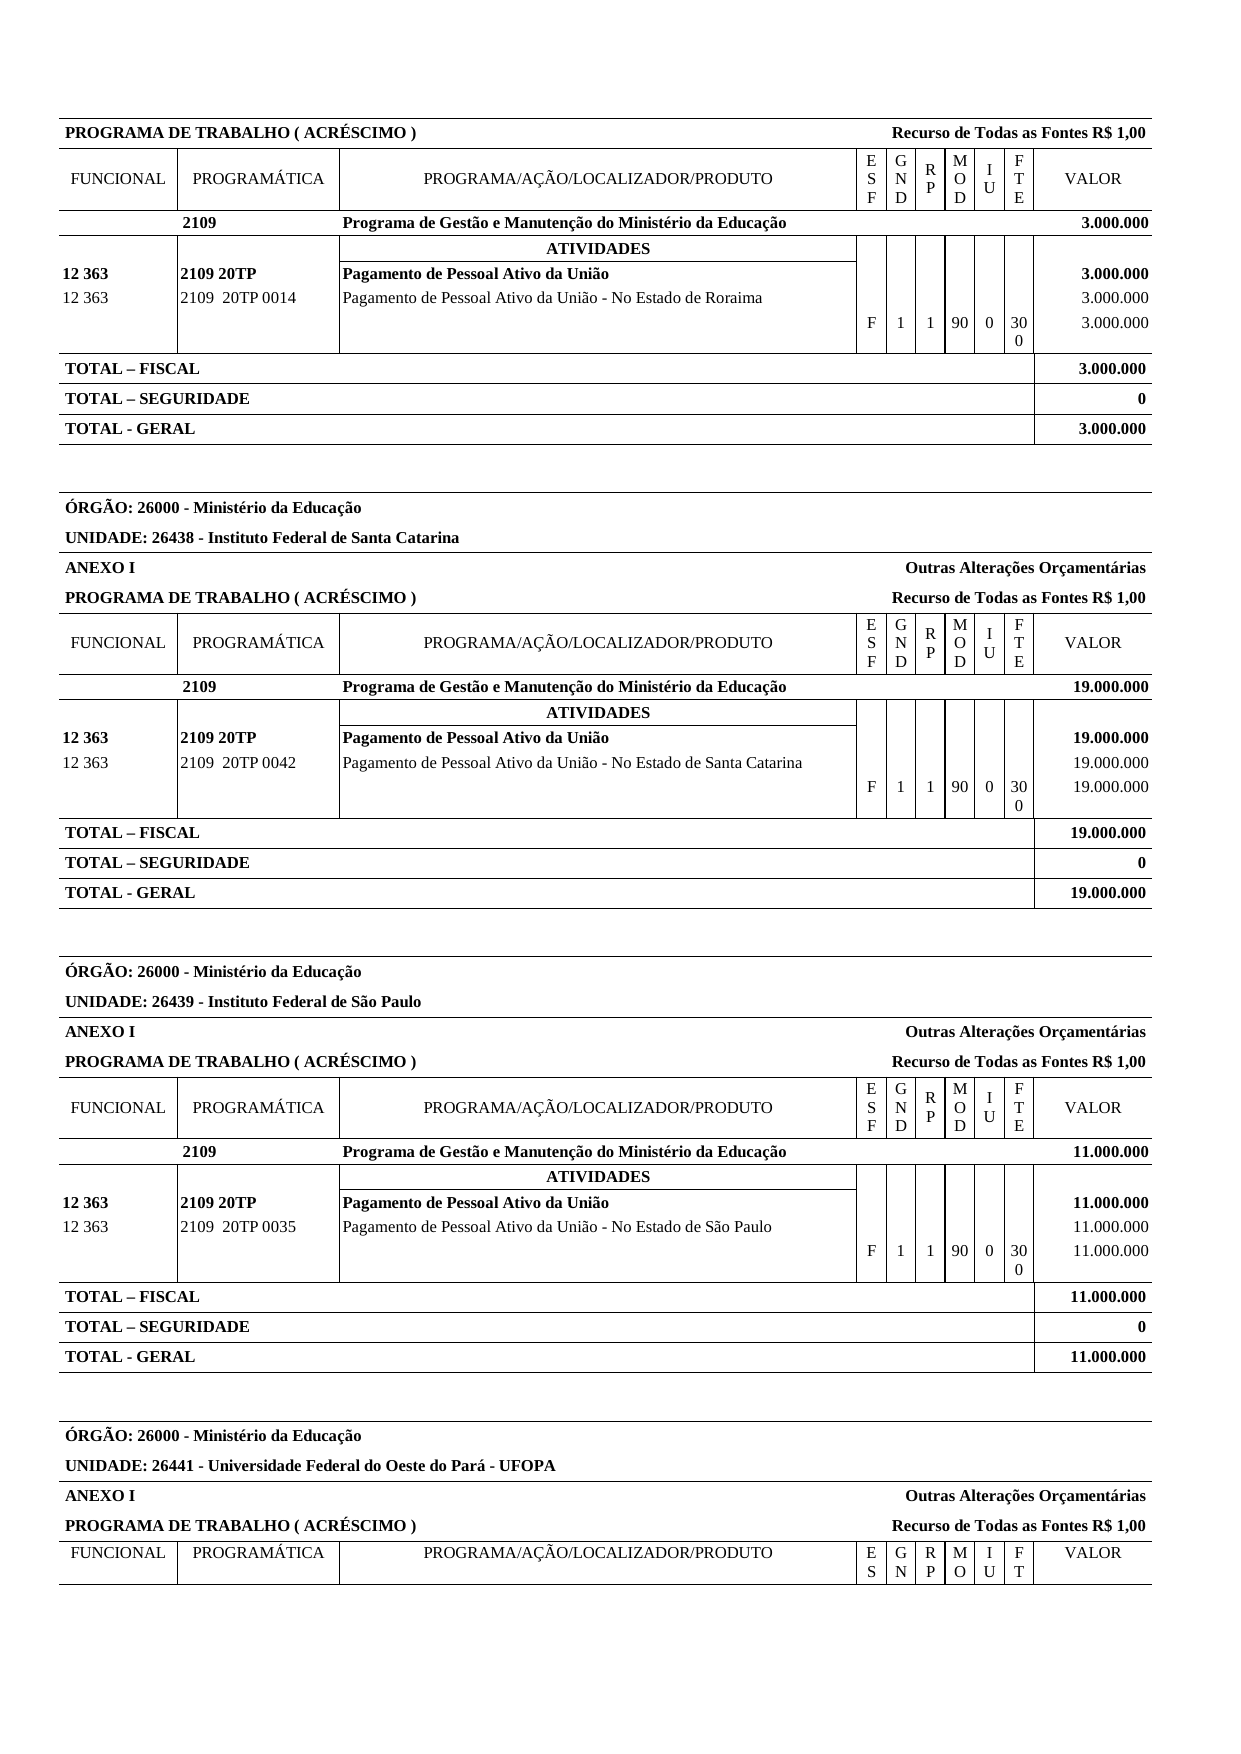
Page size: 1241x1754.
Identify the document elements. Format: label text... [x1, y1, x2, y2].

table_cell 12 363 [59, 1189, 177, 1214]
table_cell ÓRGÃO: 26000 - Ministério da Educação [59, 957, 1152, 987]
table_cell [340, 775, 856, 817]
table_cell F [857, 310, 886, 353]
table_cell 12 363 [59, 261, 177, 286]
table_cell 300 [1005, 310, 1033, 353]
table_cell [1034, 700, 1152, 725]
table_cell [178, 1239, 339, 1282]
table_cell [1005, 700, 1033, 725]
table_cell Programa de Gestão e Manutenção do Ministério da Educação [340, 675, 1034, 699]
table_cell F T [1005, 1542, 1033, 1584]
table_cell Outras Alterações Orçamentárias [856, 1482, 1152, 1511]
table_cell UNIDADE: 26441 - Universidade Federal do Oeste do Pará - UFOPA [59, 1451, 856, 1481]
table_cell TOTAL – SEGURIDADE [59, 849, 1034, 878]
table_cell 0 [975, 310, 1004, 353]
table_cell [975, 725, 1004, 750]
table_cell VALOR [1034, 614, 1152, 674]
table_cell [59, 909, 1034, 956]
table_cell [178, 236, 339, 261]
table_cell [975, 1189, 1004, 1214]
table_cell [340, 1239, 856, 1282]
table_cell [887, 286, 915, 310]
table_cell [975, 261, 1004, 286]
table_cell [887, 236, 915, 261]
table_cell 11.000.000 [1035, 1343, 1152, 1372]
table_cell R P [916, 149, 944, 210]
table_cell 0 [1035, 849, 1152, 878]
table_cell Pagamento de Pessoal Ativo da União - No Estado de Santa Catarina [340, 750, 856, 774]
table_cell R P [916, 614, 944, 674]
table_cell TOTAL - GERAL [59, 879, 1034, 908]
table_cell 19.000.000 [1034, 725, 1152, 750]
table_cell PROGRAMA/AÇÃO/LOCALIZADOR/PRODUTO [340, 149, 856, 210]
table_cell ANEXO I [59, 1018, 856, 1047]
table_cell Recurso de Todas as Fontes R$ 1,00 [856, 583, 1152, 612]
table_cell [916, 286, 944, 310]
table_cell [916, 1189, 944, 1214]
table_cell [59, 236, 177, 261]
table_cell 2109 20TP 0014 [178, 286, 339, 310]
table_cell [946, 236, 974, 261]
table_cell F T E [1005, 614, 1033, 674]
table_cell PROGRAMA DE TRABALHO ( ACRÉSCIMO ) [59, 583, 856, 612]
table_cell F T E [1005, 1078, 1033, 1138]
table_cell [887, 750, 915, 774]
table_cell FUNCIONAL [59, 614, 177, 674]
table_cell M O D [946, 149, 974, 210]
table_cell [916, 750, 944, 774]
table_cell [856, 522, 1152, 552]
table_cell 19.000.000 [1035, 819, 1152, 848]
table_cell 19.000.000 [1034, 750, 1152, 774]
table_cell F [857, 775, 886, 817]
table_cell [887, 725, 915, 750]
table_cell 2109 [59, 211, 339, 235]
table_cell Pagamento de Pessoal Ativo da União [340, 1190, 856, 1214]
table_cell ÓRGÃO: 26000 - Ministério da Educação [59, 493, 1152, 522]
table_cell [887, 1215, 915, 1239]
table_cell E S F [857, 614, 886, 674]
table_cell [975, 236, 1004, 261]
table_cell [975, 286, 1004, 310]
table_cell [857, 725, 886, 750]
table_cell Programa de Gestão e Manutenção do Ministério da Educação [340, 1139, 1034, 1164]
table_cell 1 [887, 310, 915, 353]
table_cell [975, 1215, 1004, 1239]
table_cell 1 [916, 1239, 944, 1282]
table_cell G N [887, 1542, 915, 1584]
table_cell 2109 20TP 0042 [178, 750, 339, 774]
table_cell 3.000.000 [1034, 310, 1152, 353]
table_cell [1005, 1189, 1033, 1214]
table_cell [340, 310, 856, 353]
table_cell PROGRAMÁTICA [178, 614, 339, 674]
table_cell [916, 261, 944, 286]
table_cell PROGRAMA DE TRABALHO ( ACRÉSCIMO ) [59, 119, 856, 148]
table_cell 12 363 [59, 286, 177, 310]
table_cell 0 [1035, 1313, 1152, 1342]
table_cell [887, 700, 915, 725]
table_cell PROGRAMÁTICA [178, 149, 339, 210]
table_cell [59, 1239, 177, 1282]
table_cell Pagamento de Pessoal Ativo da União [340, 262, 856, 286]
table_cell 1 [887, 1239, 915, 1282]
table_cell [1005, 1165, 1033, 1189]
table_cell [916, 700, 944, 725]
table_cell 2109 20TP [178, 725, 339, 750]
table_cell G N D [887, 614, 915, 674]
table_cell [178, 775, 339, 817]
table_cell [916, 725, 944, 750]
table_cell [178, 1165, 339, 1189]
table_cell 2109 20TP 0035 [178, 1215, 339, 1239]
table_cell [856, 987, 1152, 1017]
table_cell I U [975, 614, 1004, 674]
table_cell [857, 1189, 886, 1214]
table_cell E S F [857, 1078, 886, 1138]
table_cell ANEXO I [59, 553, 856, 582]
table_cell TOTAL - GERAL [59, 415, 1034, 443]
table_cell F [857, 1239, 886, 1282]
table_cell TOTAL – FISCAL [59, 819, 1034, 848]
table_cell Pagamento de Pessoal Ativo da União [340, 726, 856, 750]
table_cell 11.000.000 [1035, 1283, 1152, 1312]
table_cell 11.000.000 [1034, 1239, 1152, 1282]
table_cell 90 [946, 775, 974, 817]
table_cell G N D [887, 1078, 915, 1138]
table_cell G N D [887, 149, 915, 210]
table_cell 2109 20TP [178, 261, 339, 286]
table_cell ANEXO I [59, 1482, 856, 1511]
table_cell PROGRAMA/AÇÃO/LOCALIZADOR/PRODUTO [340, 614, 856, 674]
table_cell 12 363 [59, 750, 177, 774]
table_cell [1005, 1215, 1033, 1239]
table_cell 0 [975, 775, 1004, 817]
table_cell 11.000.000 [1034, 1189, 1152, 1214]
table_cell [975, 1165, 1004, 1189]
table_cell 90 [946, 310, 974, 353]
table_cell 19.000.000 [1034, 775, 1152, 817]
table_cell VALOR [1034, 1542, 1152, 1584]
table_cell 0 [1035, 384, 1152, 413]
table_cell [946, 286, 974, 310]
table_cell Recurso de Todas as Fontes R$ 1,00 [856, 119, 1152, 148]
table_cell [857, 1215, 886, 1239]
table_cell 2109 20TP [178, 1189, 339, 1214]
table_cell TOTAL – FISCAL [59, 354, 1034, 383]
table_cell VALOR [1034, 1078, 1152, 1138]
table_cell PROGRAMÁTICA [178, 1078, 339, 1138]
table_cell 300 [1005, 775, 1033, 817]
table_cell [178, 700, 339, 725]
table_cell [1034, 1165, 1152, 1189]
table_cell [857, 750, 886, 774]
table_cell [946, 261, 974, 286]
table_cell 19.000.000 [1034, 675, 1152, 699]
table_cell FUNCIONAL [59, 149, 177, 210]
table_cell 3.000.000 [1034, 286, 1152, 310]
table_cell I U [975, 149, 1004, 210]
table_cell TOTAL – SEGURIDADE [59, 1313, 1034, 1342]
table_cell 11.000.000 [1034, 1139, 1152, 1164]
table_cell 90 [946, 1239, 974, 1282]
table_cell [946, 700, 974, 725]
table_cell [946, 1165, 974, 1189]
table_cell [1034, 909, 1152, 956]
table_cell [1005, 286, 1033, 310]
table_cell [1005, 725, 1033, 750]
table_cell PROGRAMA/AÇÃO/LOCALIZADOR/PRODUTO [340, 1078, 856, 1138]
table_cell [857, 261, 886, 286]
table_cell 1 [916, 310, 944, 353]
table_cell [887, 1189, 915, 1214]
table_cell [59, 1165, 177, 1189]
table_cell M O [946, 1542, 974, 1584]
table_cell [975, 750, 1004, 774]
table_cell Programa de Gestão e Manutenção do Ministério da Educação [340, 211, 1034, 235]
table_cell [178, 310, 339, 353]
table_cell [856, 1451, 1152, 1481]
table_cell M O D [946, 1078, 974, 1138]
table_cell [946, 750, 974, 774]
table_cell PROGRAMA DE TRABALHO ( ACRÉSCIMO ) [59, 1511, 856, 1541]
table_cell [857, 700, 886, 725]
table_cell [1034, 1373, 1152, 1421]
table_cell PROGRAMA/AÇÃO/LOCALIZADOR/PRODUTO [340, 1542, 856, 1584]
table_cell Pagamento de Pessoal Ativo da União - No Estado de Roraima [340, 286, 856, 310]
table_cell E S F [857, 149, 886, 210]
table_cell 1 [887, 775, 915, 817]
table_cell UNIDADE: 26439 - Instituto Federal de São Paulo [59, 987, 856, 1017]
table_cell [1034, 236, 1152, 261]
table_cell VALOR [1034, 149, 1152, 210]
table_cell 1 [916, 775, 944, 817]
table_cell ÓRGÃO: 26000 - Ministério da Educação [59, 1422, 1152, 1451]
table_cell 2109 [59, 675, 339, 699]
table_cell I U [975, 1542, 1004, 1584]
table_cell [916, 1215, 944, 1239]
table_cell Atividades [340, 236, 856, 261]
table_cell [887, 1165, 915, 1189]
table_cell I U [975, 1078, 1004, 1138]
table_cell 3.000.000 [1034, 211, 1152, 235]
table_cell 3.000.000 [1035, 415, 1152, 443]
table_cell [59, 445, 1034, 492]
table_cell [1005, 750, 1033, 774]
table_cell E S [857, 1542, 886, 1584]
table_cell [916, 1165, 944, 1189]
table_cell Recurso de Todas as Fontes R$ 1,00 [856, 1511, 1152, 1541]
table_cell UNIDADE: 26438 - Instituto Federal de Santa Catarina [59, 522, 856, 552]
table_cell [857, 286, 886, 310]
table_cell [946, 1215, 974, 1239]
table_cell Recurso de Todas as Fontes R$ 1,00 [856, 1047, 1152, 1077]
table_cell [946, 725, 974, 750]
table_cell 300 [1005, 1239, 1033, 1282]
table_cell F T E [1005, 149, 1033, 210]
table_cell [1034, 445, 1152, 492]
table_cell Pagamento de Pessoal Ativo da União - No Estado de São Paulo [340, 1215, 856, 1239]
table_cell FUNCIONAL [59, 1078, 177, 1138]
table_cell 12 363 [59, 725, 177, 750]
table_cell [59, 775, 177, 817]
table_cell M O D [946, 614, 974, 674]
table_cell 3.000.000 [1034, 261, 1152, 286]
table_cell 3.000.000 [1035, 354, 1152, 383]
table_cell PROGRAMÁTICA [178, 1542, 339, 1584]
table_cell TOTAL – FISCAL [59, 1283, 1034, 1312]
table_cell Atividades [340, 700, 856, 725]
table_cell R P [916, 1542, 944, 1584]
table_cell PROGRAMA DE TRABALHO ( ACRÉSCIMO ) [59, 1047, 856, 1077]
table_cell [887, 261, 915, 286]
table_cell [975, 700, 1004, 725]
table_cell [916, 236, 944, 261]
table_cell [946, 1189, 974, 1214]
table_cell 12 363 [59, 1215, 177, 1239]
table_cell 2109 [59, 1139, 339, 1164]
table_cell FUNCIONAL [59, 1542, 177, 1584]
table_cell [857, 1165, 886, 1189]
table_cell [1005, 261, 1033, 286]
table_cell [59, 310, 177, 353]
table_cell [59, 1373, 1034, 1421]
table_cell Outras Alterações Orçamentárias [856, 553, 1152, 582]
table_cell TOTAL – SEGURIDADE [59, 384, 1034, 413]
table_cell TOTAL - GERAL [59, 1343, 1034, 1372]
table_cell 0 [975, 1239, 1004, 1282]
table_cell [59, 700, 177, 725]
table_cell R P [916, 1078, 944, 1138]
table_cell [1005, 236, 1033, 261]
table_cell [857, 236, 886, 261]
table_cell 11.000.000 [1034, 1215, 1152, 1239]
table_cell Outras Alterações Orçamentárias [856, 1018, 1152, 1047]
table_cell 19.000.000 [1035, 879, 1152, 908]
table_cell Atividades [340, 1165, 856, 1189]
